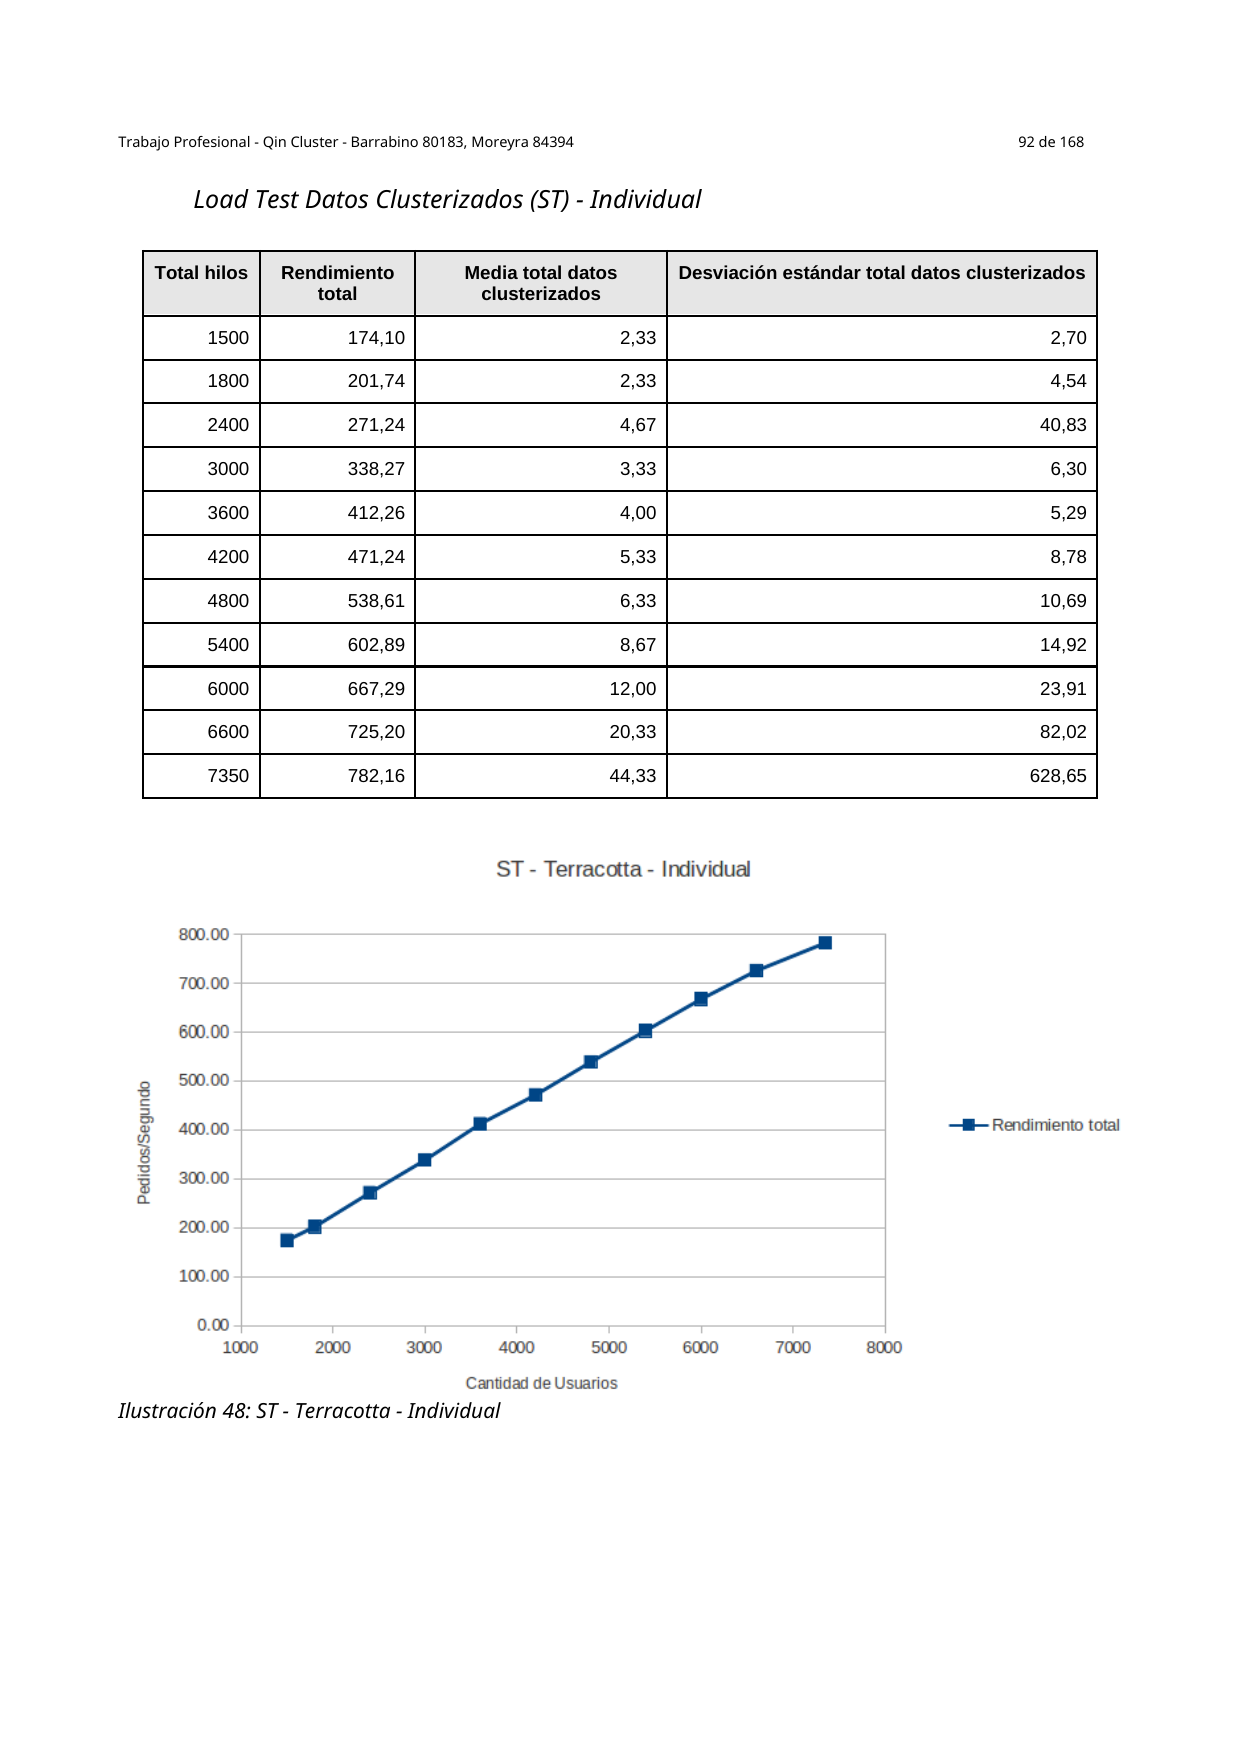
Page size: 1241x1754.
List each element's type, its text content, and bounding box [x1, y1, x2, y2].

table_cell 10,69 [668, 580, 1096, 622]
table_cell 271,24 [261, 404, 414, 446]
table_cell 201,74 [261, 361, 414, 402]
table_cell 44,33 [416, 755, 666, 797]
table_cell 3600 [144, 492, 259, 534]
table_cell 6,33 [416, 580, 666, 622]
table_cell 14,92 [668, 624, 1096, 665]
table_header Total hilos [144, 252, 259, 314]
table_header Rendimiento total [261, 252, 414, 314]
table_cell 5400 [144, 624, 259, 665]
table_cell 40,83 [668, 404, 1096, 446]
table_cell 3,33 [416, 448, 666, 490]
table_cell 174,10 [261, 317, 414, 358]
table_cell 5,29 [668, 492, 1096, 534]
table_cell 2400 [144, 404, 259, 446]
table_cell 4800 [144, 580, 259, 622]
table_cell 6000 [144, 668, 259, 709]
table_cell 82,02 [668, 711, 1096, 753]
picture [118, 845, 1123, 1397]
table_cell 4,54 [668, 361, 1096, 402]
table_header Media total datos clusterizados [416, 252, 666, 314]
table_cell 667,29 [261, 668, 414, 709]
table_cell 4,67 [416, 404, 666, 446]
table_cell 20,33 [416, 711, 666, 753]
table_cell 725,20 [261, 711, 414, 753]
table_cell 338,27 [261, 448, 414, 490]
table_cell 3000 [144, 448, 259, 490]
table_cell 628,65 [668, 755, 1096, 797]
table_cell 8,78 [668, 536, 1096, 578]
text Ilustración 48: ST - Terracotta - Individual [118, 1397, 1122, 1425]
table_cell 538,61 [261, 580, 414, 622]
table_cell 602,89 [261, 624, 414, 665]
table_cell 4200 [144, 536, 259, 578]
text Load Test Datos Clusterizados (ST) - Individual [118, 182, 1122, 216]
table_cell 1800 [144, 361, 259, 402]
table_cell 4,00 [416, 492, 666, 534]
table_cell 12,00 [416, 668, 666, 709]
table_header Desviación estándar total datos clusterizados [668, 252, 1096, 314]
table_cell 2,70 [668, 317, 1096, 358]
table_cell 471,24 [261, 536, 414, 578]
table_cell 782,16 [261, 755, 414, 797]
table_cell 1500 [144, 317, 259, 358]
table_cell 7350 [144, 755, 259, 797]
table_cell 5,33 [416, 536, 666, 578]
table_cell 2,33 [416, 317, 666, 358]
table_cell 412,26 [261, 492, 414, 534]
table_cell 6600 [144, 711, 259, 753]
table_cell 23,91 [668, 668, 1096, 709]
table_cell 8,67 [416, 624, 666, 665]
table_cell 6,30 [668, 448, 1096, 490]
table_cell 2,33 [416, 361, 666, 402]
